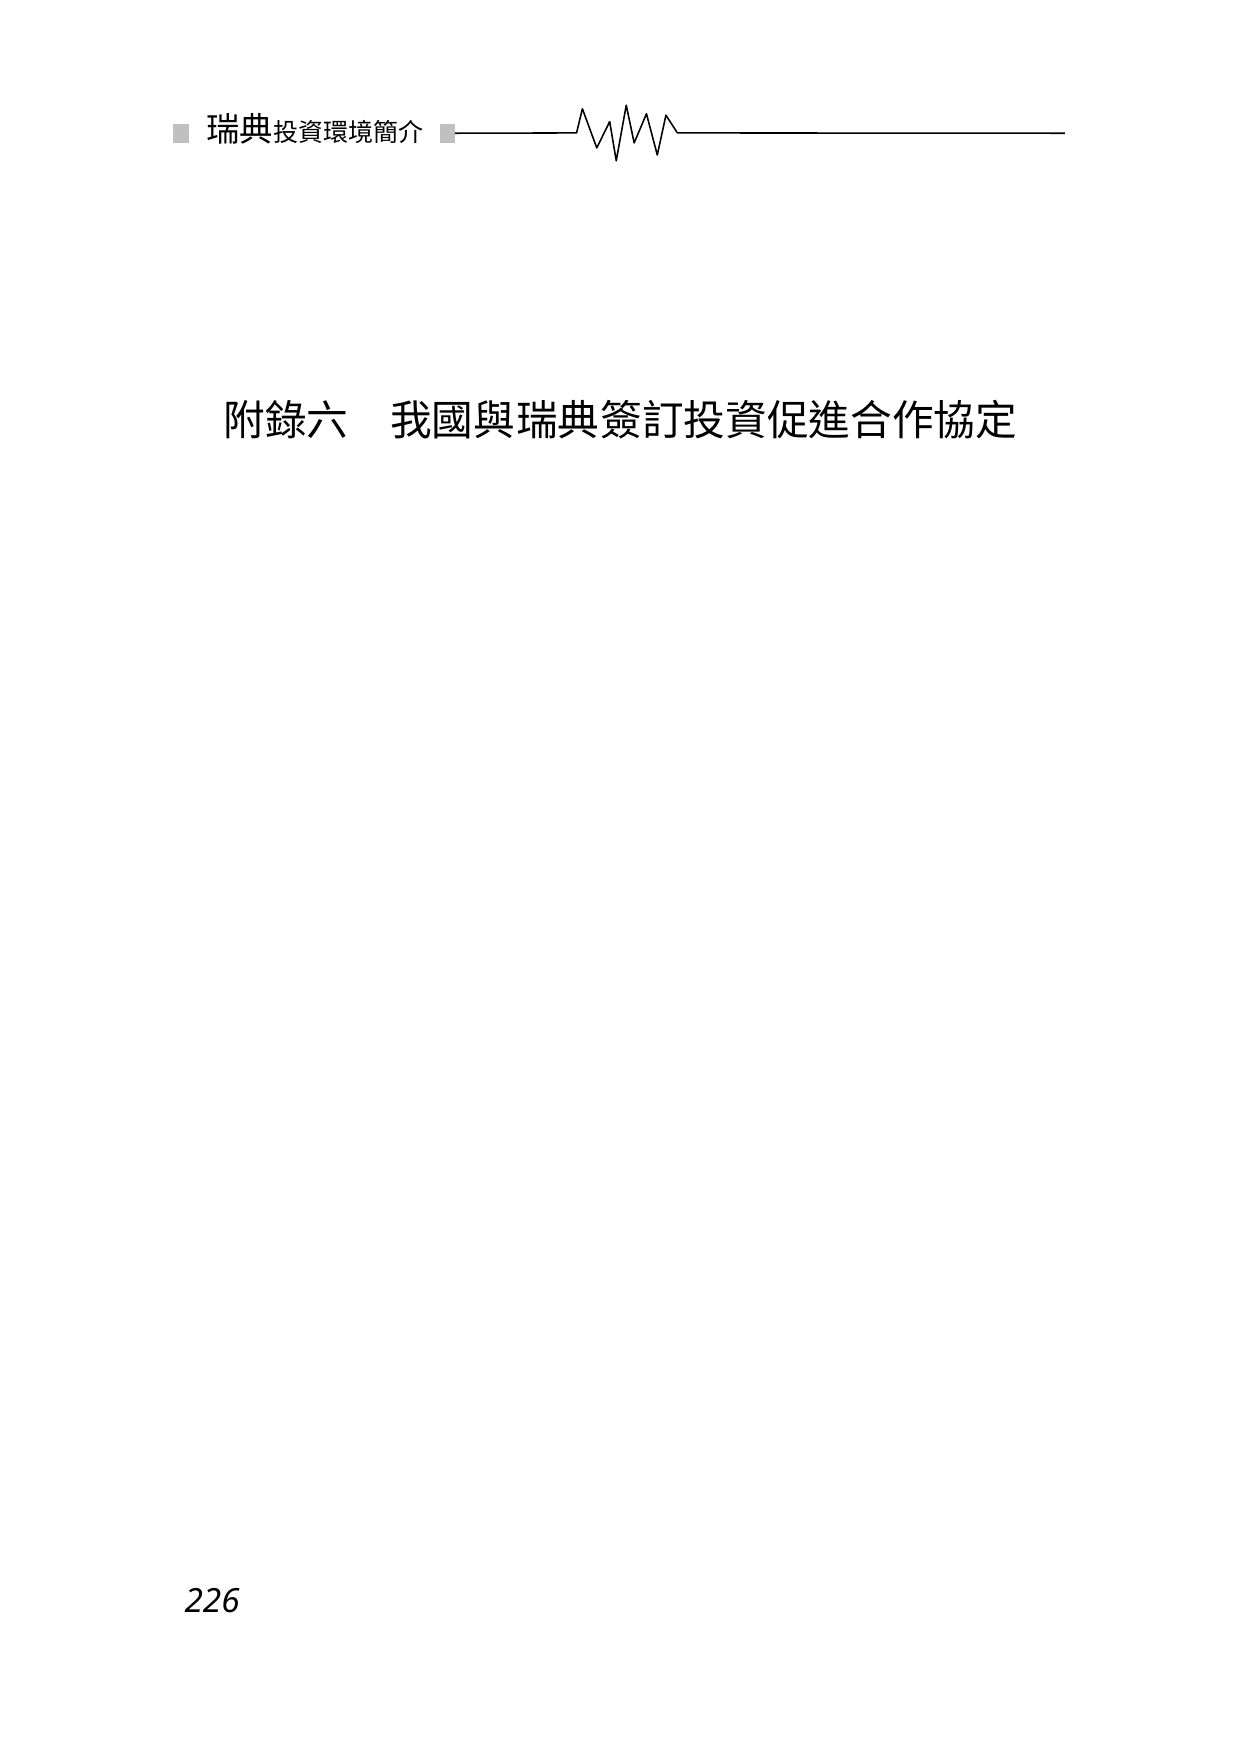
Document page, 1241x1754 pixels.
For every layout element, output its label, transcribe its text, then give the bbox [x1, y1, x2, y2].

text 附錄六 我國與瑞典簽訂投資促進合作協定 [183, 375, 1058, 438]
